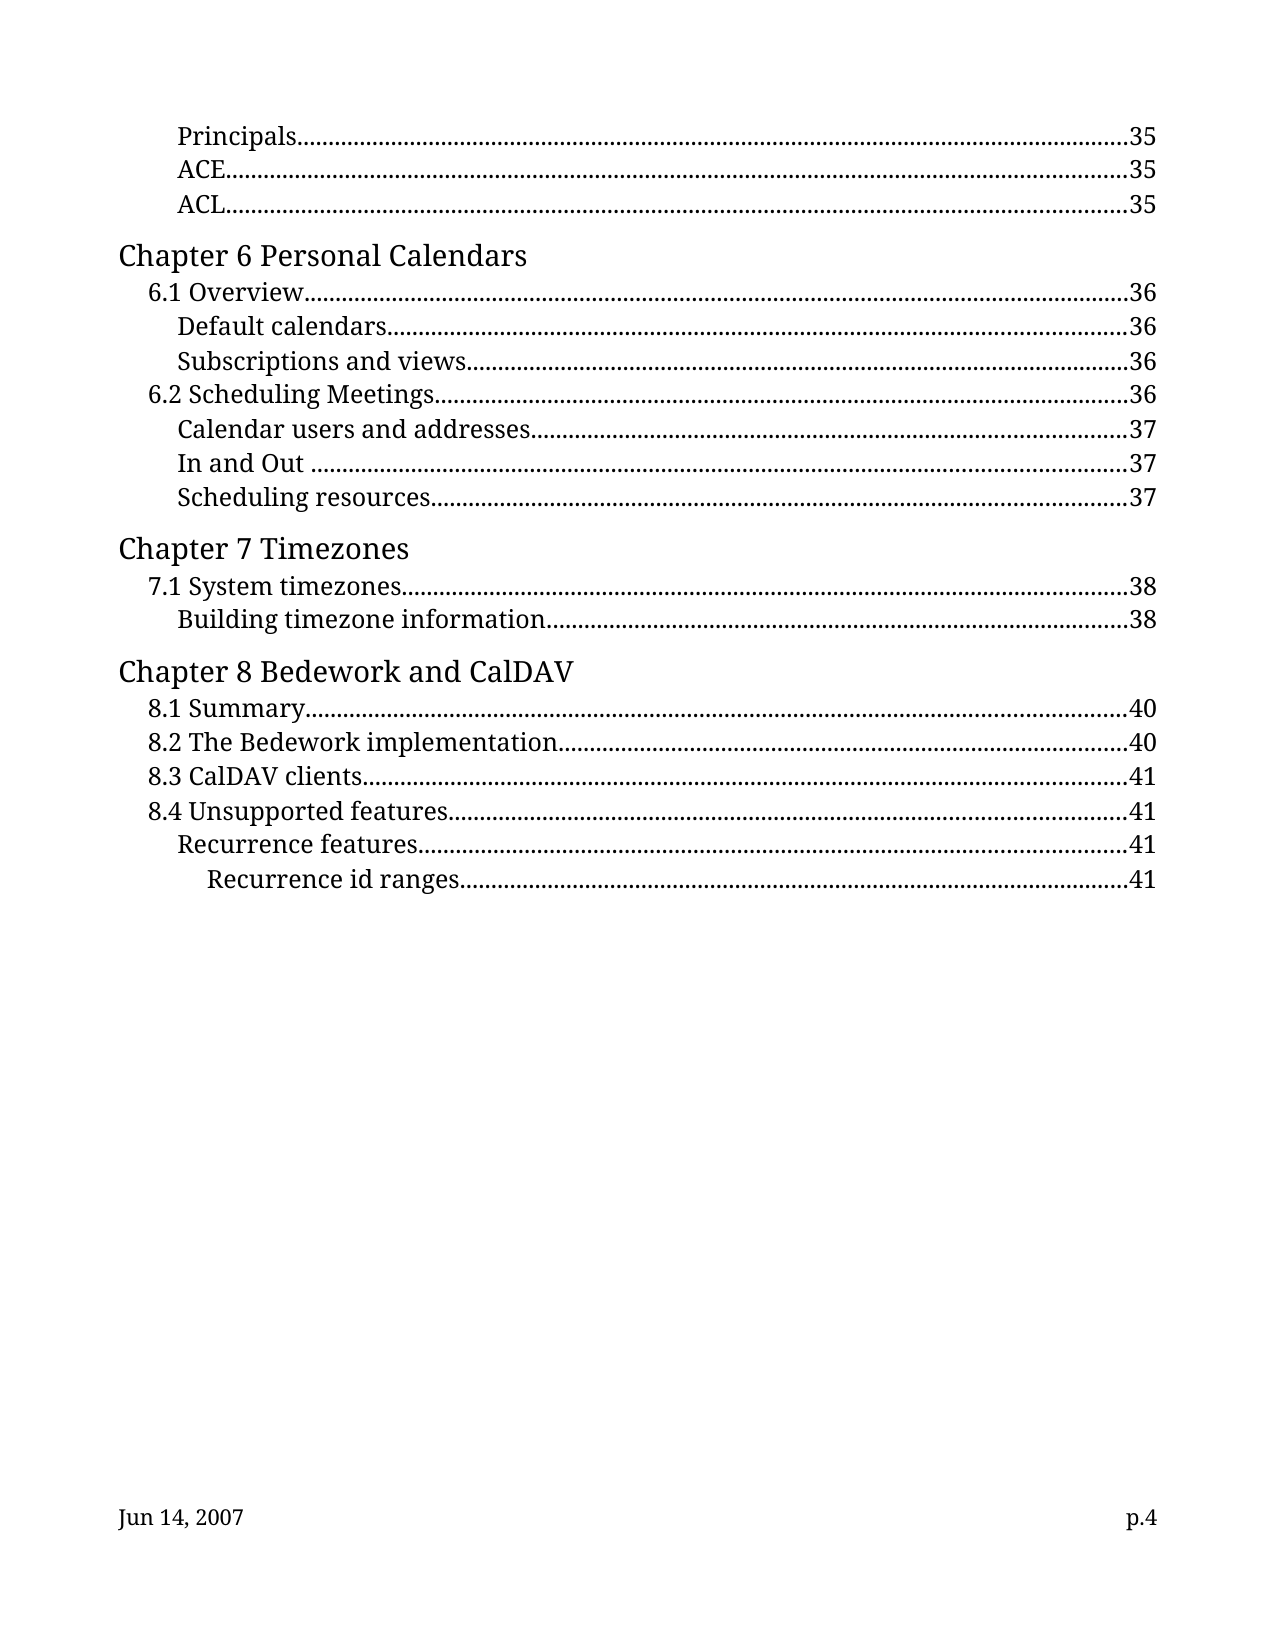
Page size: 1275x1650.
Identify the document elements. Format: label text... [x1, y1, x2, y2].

text Subscriptions and views. 36 [177, 343, 1157, 377]
text Chapter 6 Personal Calendars [118, 235, 1157, 275]
text 8.3 CalDAV clients 41 [148, 759, 1157, 793]
text 7.1 System timezones 38 [148, 568, 1157, 602]
text 8.1 Summary 40 [148, 691, 1157, 725]
text Chapter 7 Timezones [118, 528, 1157, 568]
text In and Out 37 [177, 445, 1157, 479]
text 8.4 Unsupported features 41 [148, 793, 1157, 827]
text ACE 35 [177, 152, 1157, 186]
text Calendar users and addresses 37 [177, 411, 1157, 445]
text Principals 35 [177, 118, 1157, 152]
text 6.2 Scheduling Meetings 36 [148, 377, 1157, 411]
text 8.2 The Bedework implementation 40 [148, 725, 1157, 759]
text Scheduling resources 37 [177, 479, 1157, 513]
text Recurrence id ranges 41 [207, 861, 1157, 895]
text 6.1 Overview. 36 [148, 275, 1157, 309]
text Recurrence features 41 [177, 827, 1157, 861]
text Building timezone information. 38 [177, 602, 1157, 636]
text Default calendars 36 [177, 309, 1157, 343]
text Chapter 8 Bedework and CalDAV [118, 651, 1157, 691]
text ACL 35 [177, 186, 1157, 220]
